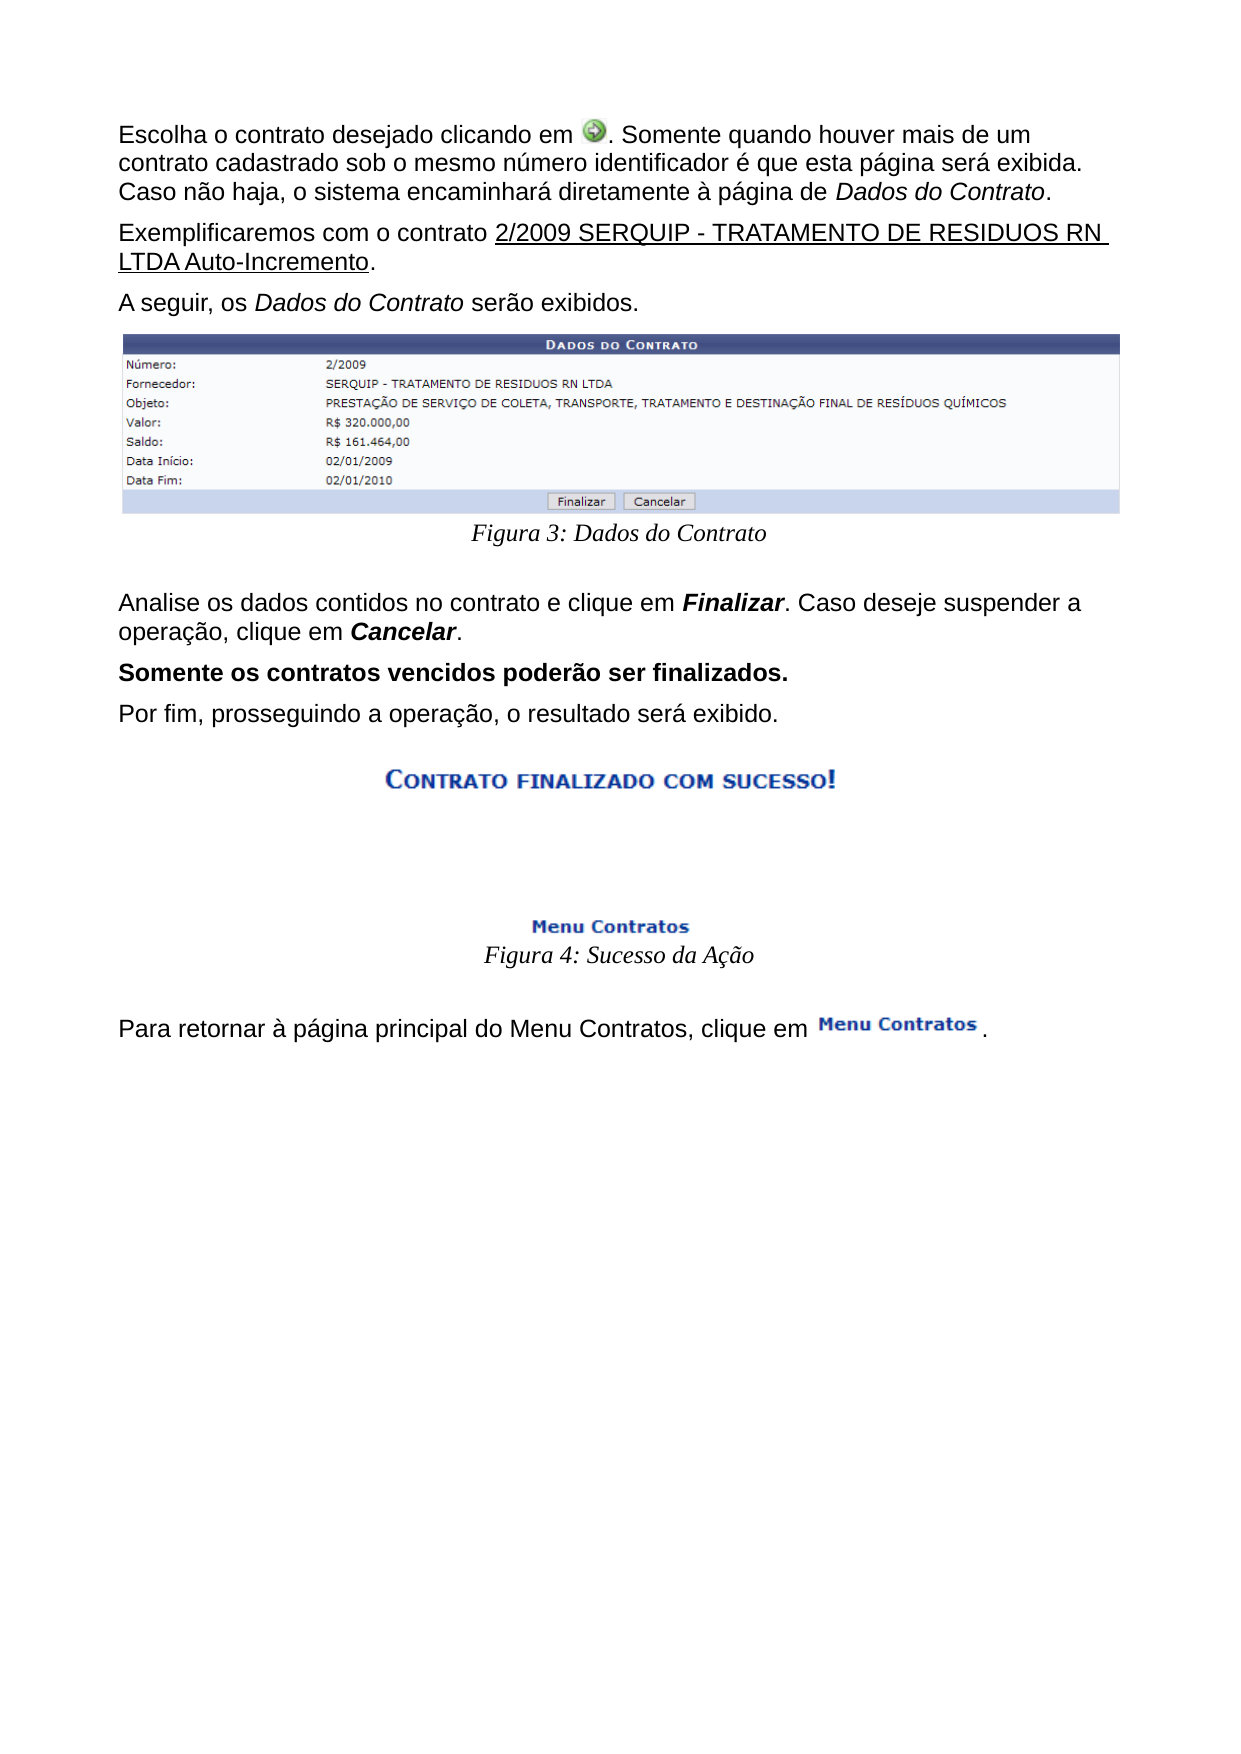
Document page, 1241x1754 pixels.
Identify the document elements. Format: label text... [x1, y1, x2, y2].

text A seguir, os Dados do Contrato serão exibidos. [118, 288, 1122, 317]
text Analise os dados contidos no contrato e clique em Finalizar. Caso deseje suspender a operação, clique em Cancelar. [118, 588, 1122, 645]
text Exemplificaremos com o contrato 2/2009 SERQUIP - TRATAMENTO DE RESIDUOS RN LTDA Auto-Incremento. [118, 218, 1122, 276]
text Figura 3: Dados do Contrato [118, 518, 1122, 547]
picture [369, 740, 871, 941]
text Figura 4: Sucesso da Ação [369, 941, 871, 969]
picture [581, 118, 608, 144]
text Somente os contratos vencidos poderão ser finalizados. [118, 658, 1122, 687]
text Para retornar à página principal do Menu Contratos, clique em . [118, 1010, 1122, 1042]
text Por fim, prosseguindo a operação, o resultado será exibido. [118, 699, 1122, 728]
picture [815, 1010, 982, 1037]
text Escolha o contrato desejado clicando em . Somente quando houver mais de um contrato cadastrado sob o mesmo número identificador é que esta página será exibida. Caso não haja, o sistema encaminhará diretamente à página de Dados do Contrato. [118, 118, 1122, 206]
picture [118, 329, 1123, 518]
